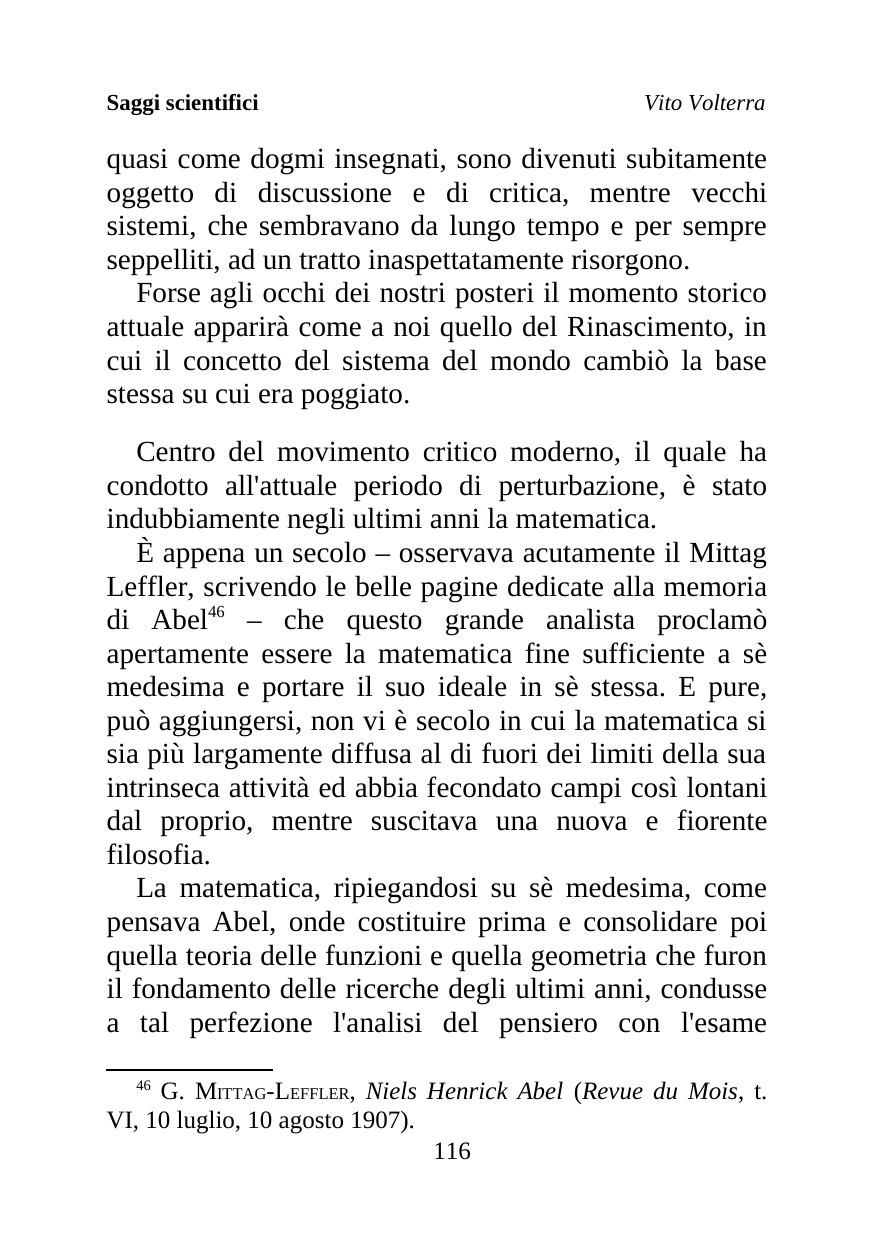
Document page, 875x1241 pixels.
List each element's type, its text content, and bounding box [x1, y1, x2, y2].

text Centro del movimento critico moderno, il quale ha condotto all'attuale periodo di perturbazione, è stato indubbiamente negli ultimi anni la matematica. [106, 434, 768, 535]
text È appena un secolo – osservava acutamente il Mittag Leffler, scrivendo le belle pagine dedicate alla memoria di Abel – che questo grande analista proclamò apertamente essere la matematica fine sufficiente a sè medesima e portare il suo ideale in sè stessa. E pure, può aggiungersi, non vi è secolo in cui la matematica si sia più largamente diffusa al di fuori dei limiti della sua intrinseca attività ed abbia fecondato campi così lontani dal proprio, mentre suscitava una nuova e fiorente filosofia. [106, 535, 768, 871]
text Forse agli occhi dei nostri posteri il momento storico attuale apparirà come a noi quello del Rinascimento, in cui il concetto del sistema del mondo cambiò la base stessa su cui era poggiato. [106, 276, 768, 410]
text La matematica, ripiegandosi su sè medesima, come pensava Abel, onde costituire prima e consolidare poi quella teoria delle funzioni e quella geometria che furon il fondamento delle ricerche degli ultimi anni, condusse a tal perfezione l'analisi del pensiero con l'esame [106, 871, 768, 1038]
text quasi come dogmi insegnati, sono divenuti subitamente oggetto di discussione e di critica, mentre vecchi sistemi, che sembravano da lungo tempo e per sempre seppelliti, ad un tratto inaspettatamente risorgono. [106, 141, 768, 276]
text G. Mittag-Leffler, Niels Henrick Abel (Revue du Mois, t. VI, 10 luglio, 10 agosto 1907). [106, 1076, 768, 1134]
